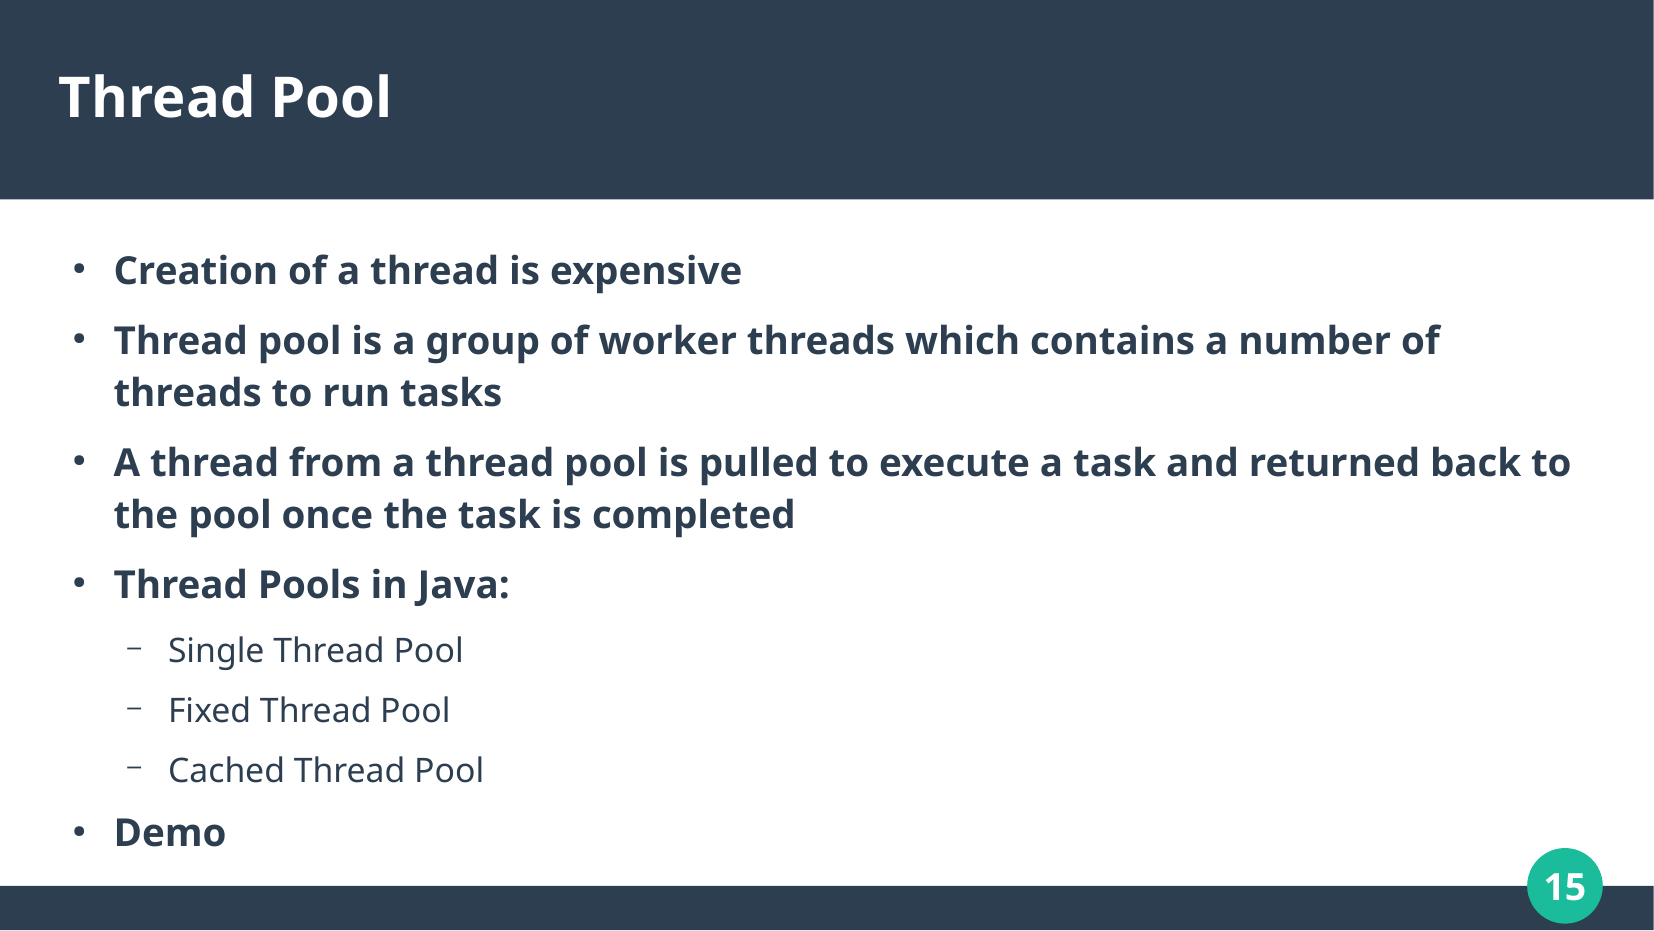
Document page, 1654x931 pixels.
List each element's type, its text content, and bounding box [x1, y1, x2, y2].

list Creation of a thread is expensive Thread pool is a group of worker threads which contains a number of threads to run tasks A thread from a thread pool is pulled to execute a task and returned back to the pool once the task is completed Thread Pools in Java: Single Thread Pool Fixed Thread Pool Cached Thread Pool Demo [59, 243, 1595, 864]
title Thread Pool [59, 37, 1595, 155]
